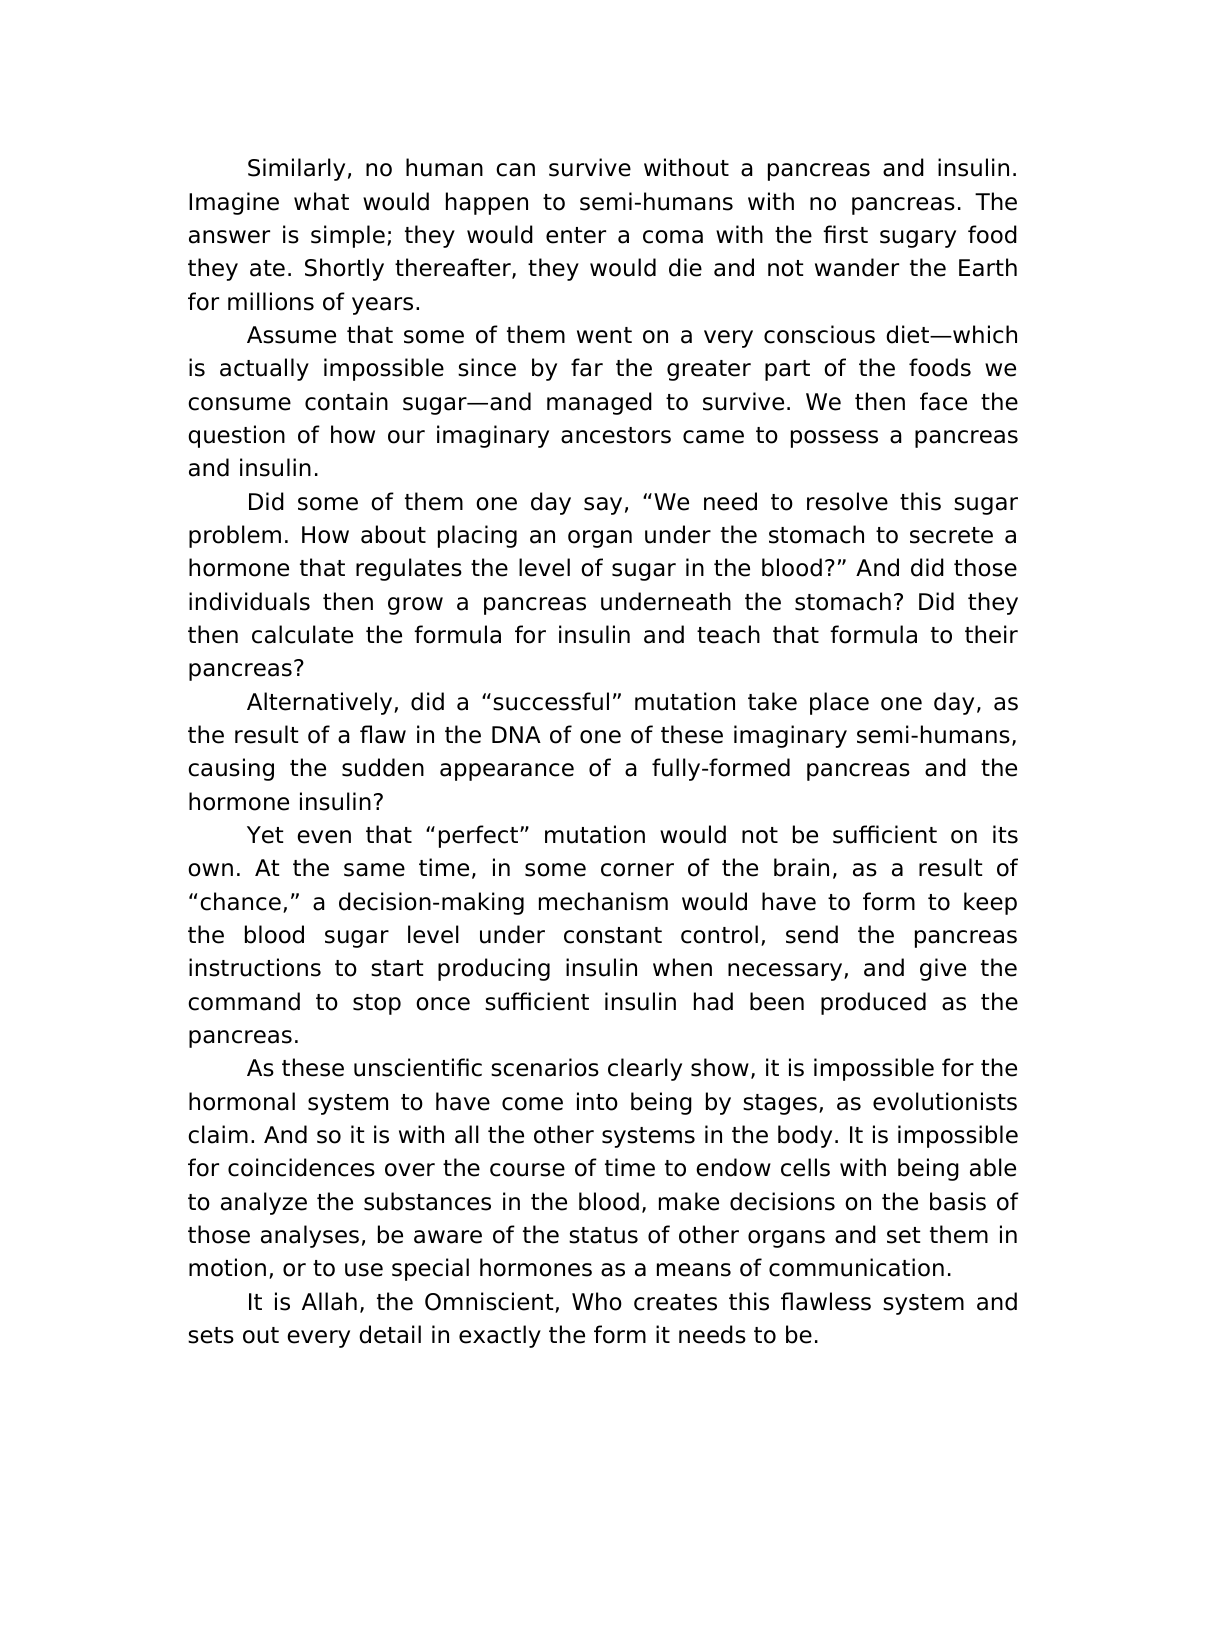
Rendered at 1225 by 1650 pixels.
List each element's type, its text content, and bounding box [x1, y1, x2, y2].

text Assume that some of them went on a very conscious diet—which is actually impossible since by far the greater part of the foods we consume contain sugar—and managed to survive. We then face the question of how our imaginary ancestors came to possess a pancreas and insulin. [187, 317, 1020, 483]
text As these unscientific scenarios clearly show, it is impossible for the hormonal system to have come into being by stages, as evolutionists claim. And so it is with all the other systems in the body. It is impossible for coincidences over the course of time to endow cells with being able to analyze the substances in the blood, make decisions on the basis of those analyses, be aware of the status of other organs and set them in motion, or to use special hormones as a means of communication. [187, 1050, 1020, 1283]
text It is Allah, the Omniscient, Who creates this flawless system and sets out every detail in exactly the form it needs to be. [187, 1283, 1020, 1350]
text Similarly, no human can survive without a pancreas and insulin. Imagine what would happen to semi-humans with no pancreas. The answer is simple; they would enter a coma with the first sugary food they ate. Shortly thereafter, they would die and not wander the Earth for millions of years. [187, 150, 1020, 317]
text Alternatively, did a “successful” mutation take place one day, as the result of a flaw in the DNA of one of these imaginary semi-humans, causing the sudden appearance of a fully-formed pancreas and the hormone insulin? [187, 683, 1020, 817]
text Yet even that “perfect” mutation would not be sufficient on its own. At the same time, in some corner of the brain, as a result of “chance,” a decision-making mechanism would have to form to keep the blood sugar level under constant control, send the pancreas instructions to start producing insulin when necessary, and give the command to stop once sufficient insulin had been produced as the pancreas. [187, 817, 1020, 1050]
text Did some of them one day say, “We need to resolve this sugar problem. How about placing an organ under the stomach to secrete a hormone that regulates the level of sugar in the blood?” And did those individuals then grow a pancreas underneath the stomach? Did they then calculate the formula for insulin and teach that formula to their pancreas? [187, 483, 1020, 683]
